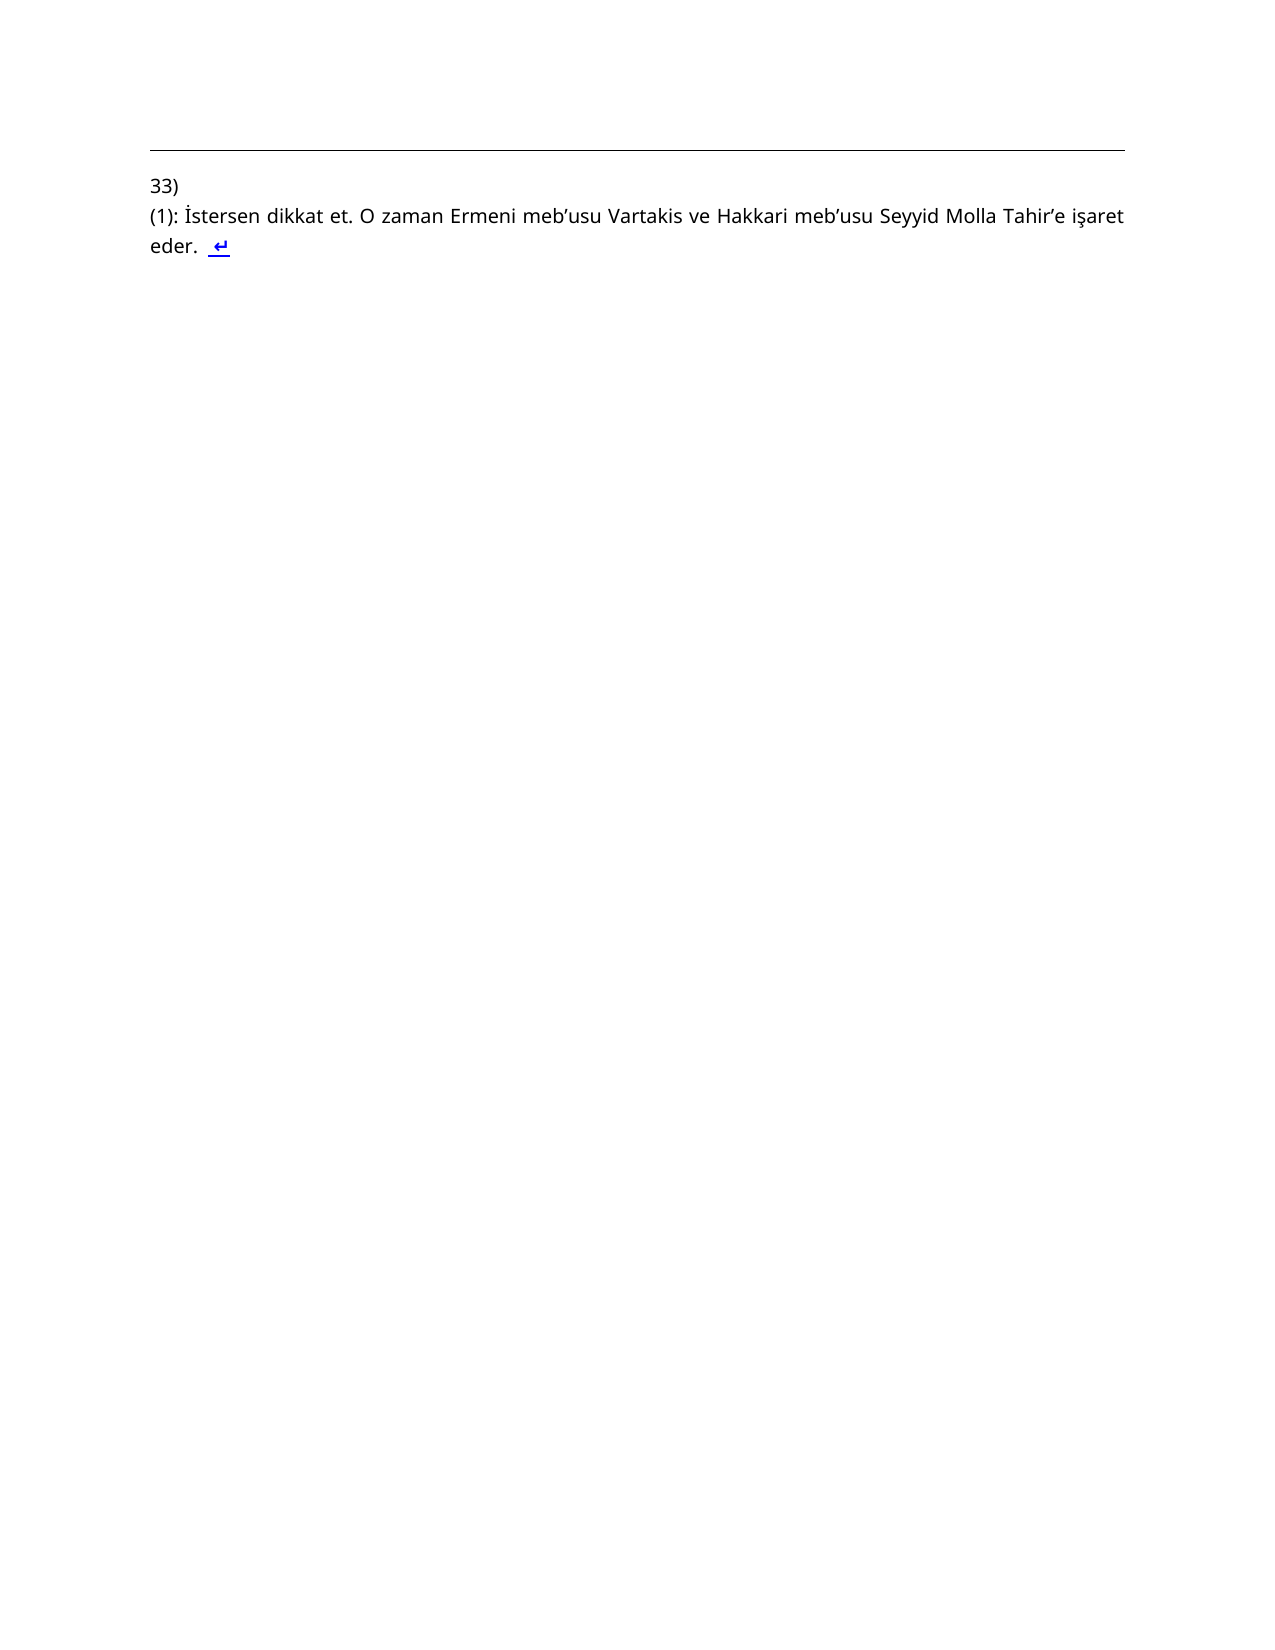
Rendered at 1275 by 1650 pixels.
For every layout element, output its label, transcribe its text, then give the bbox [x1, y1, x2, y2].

text 33) [150, 151, 1125, 199]
text (1): İstersen dikkat et. O zaman Ermeni meb’usu Vartakis ve Hakkari meb’usu Seyyid Molla Tahir’e işaret eder. ↵ [150, 199, 1125, 259]
